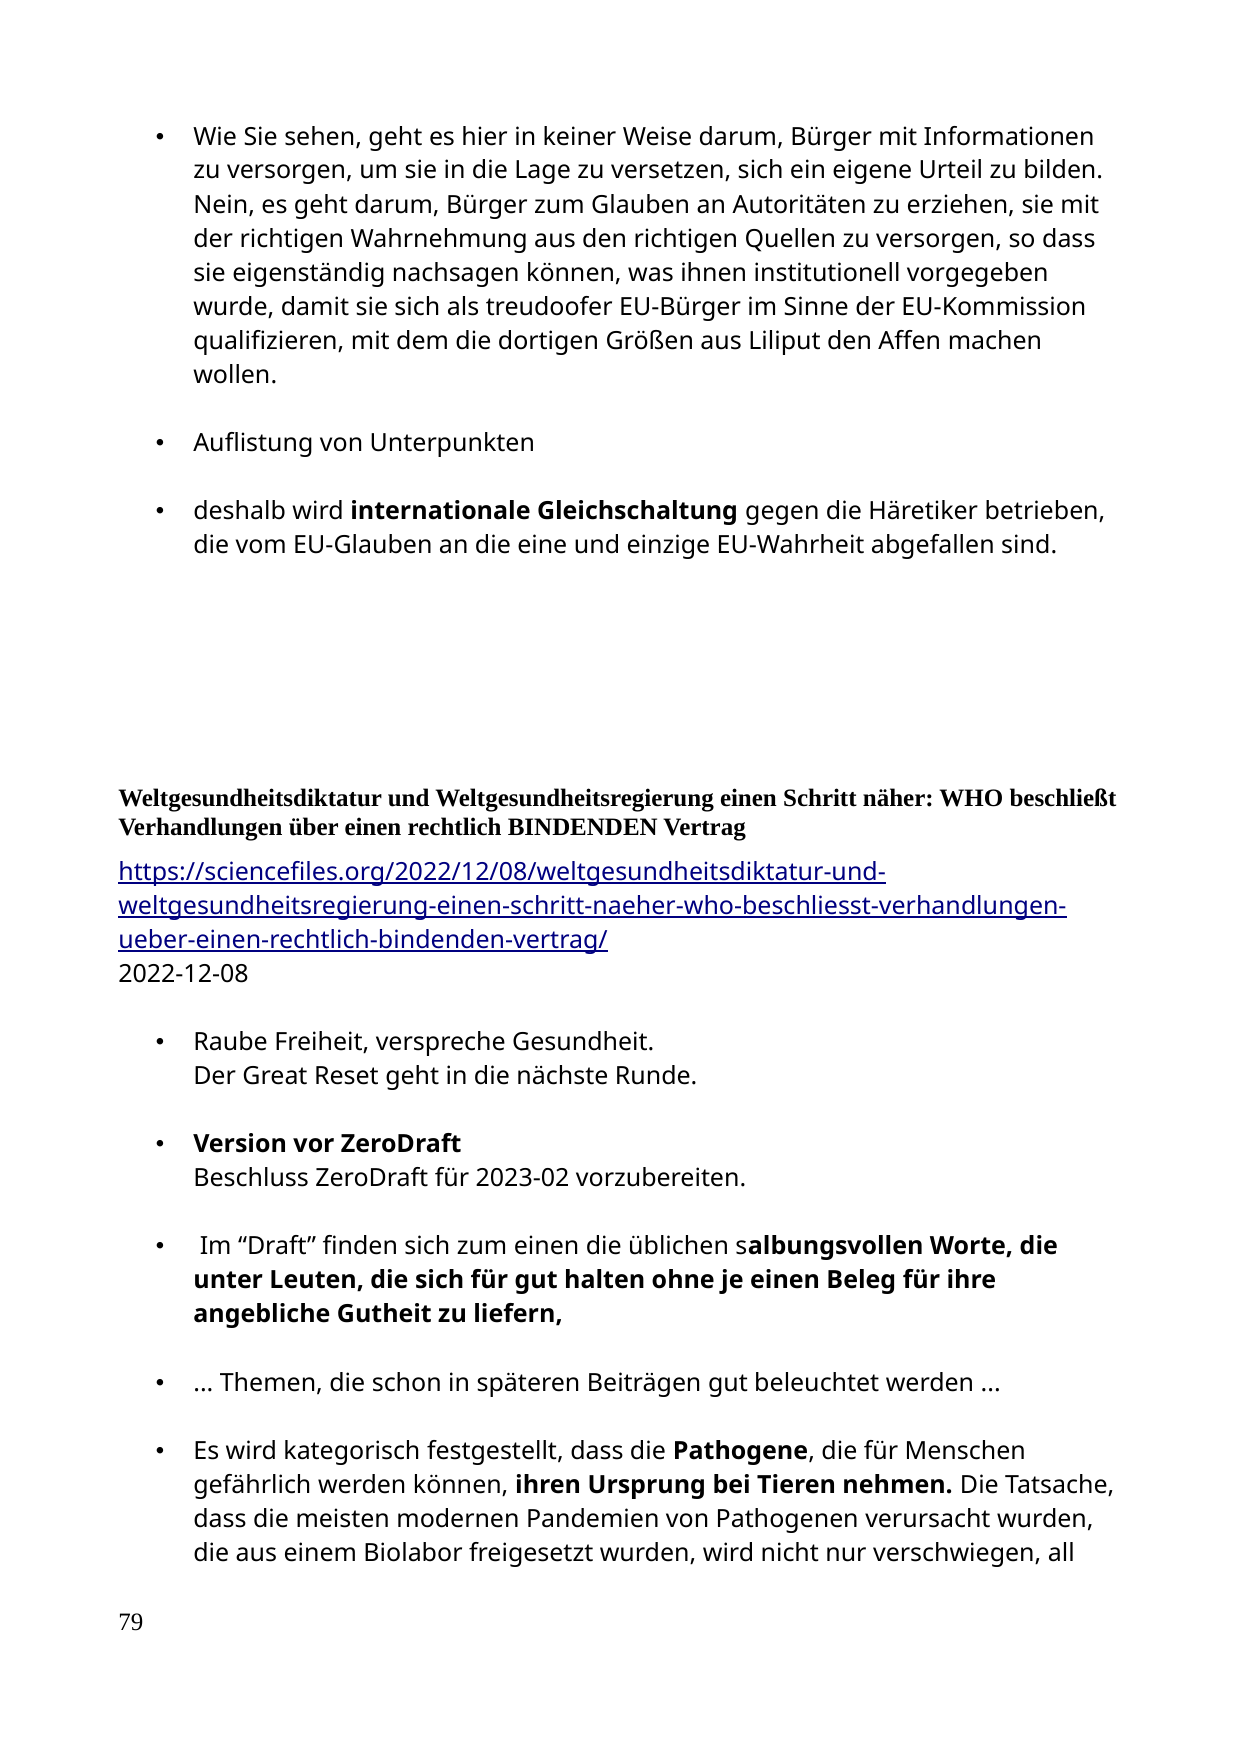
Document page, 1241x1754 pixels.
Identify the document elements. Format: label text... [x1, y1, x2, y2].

text https://sciencefiles.org/2022/12/08/weltgesundheitsdiktatur-und-weltgesundheitsregierung-einen-schritt-naeher-who-beschliesst-verhandlungen-ueber-einen-rechtlich-bindenden-vertrag/ [118, 853, 1122, 956]
list Wie Sie sehen, geht es hier in keiner Weise darum, Bürger mit Informationen zu versorgen, um sie in die Lage zu versetzen, sich ein eigene Urteil zu bilden. Nein, es geht darum, Bürger zum Glauben an Autoritäten zu erziehen, sie mit der richtigen Wahrnehmung aus den richtigen Quellen zu versorgen, so dass sie eigenständig nachsagen können, was ihnen institutionell vorgegeben wurde, damit sie sich als treudoofer EU-Bürger im Sinne der EU-Kommission qualifizieren, mit dem die dortigen Größen aus Liliput den Affen machen wollen. [156, 118, 1122, 391]
text 2022-12-08 [118, 956, 1122, 989]
list Es wird kategorisch festgestellt, dass die Pathogene, die für Menschen gefährlich werden können, ihren Ursprung bei Tieren nehmen. Die Tatsache, dass die meisten modernen Pandemien von Pathogenen verursacht wurden, die aus einem Biolabor freigesetzt wurden, wird nicht nur verschwiegen, all [156, 1432, 1122, 1569]
list deshalb wird internationale Gleichschaltung gegen die Häretiker betrieben, die vom EU-Glauben an die eine und einzige EU-Wahrheit abgefallen sind. [156, 493, 1122, 561]
list Beschluss ZeroDraft für 2023-02 vorzubereiten. [156, 1160, 1122, 1194]
list Version vor ZeroDraft [156, 1126, 1122, 1160]
subtitle Weltgesundheitsdiktatur und Weltgesundheitsregierung einen Schritt näher: WHO beschließt Verhandlungen über einen rechtlich BINDENDEN Vertrag [118, 783, 1122, 841]
list ... Themen, die schon in späteren Beiträgen gut beleuchtet werden ... [156, 1364, 1122, 1398]
list Raube Freiheit, verspreche Gesundheit. Der Great Reset geht in die nächste Runde. [156, 1024, 1122, 1092]
list Im “Draft” finden sich zum einen die üblichen salbungsvollen Worte, die unter Leuten, die sich für gut halten ohne je einen Beleg für ihre angebliche Gutheit zu liefern, [156, 1228, 1122, 1330]
list Auflistung von Unterpunkten [156, 425, 1122, 459]
